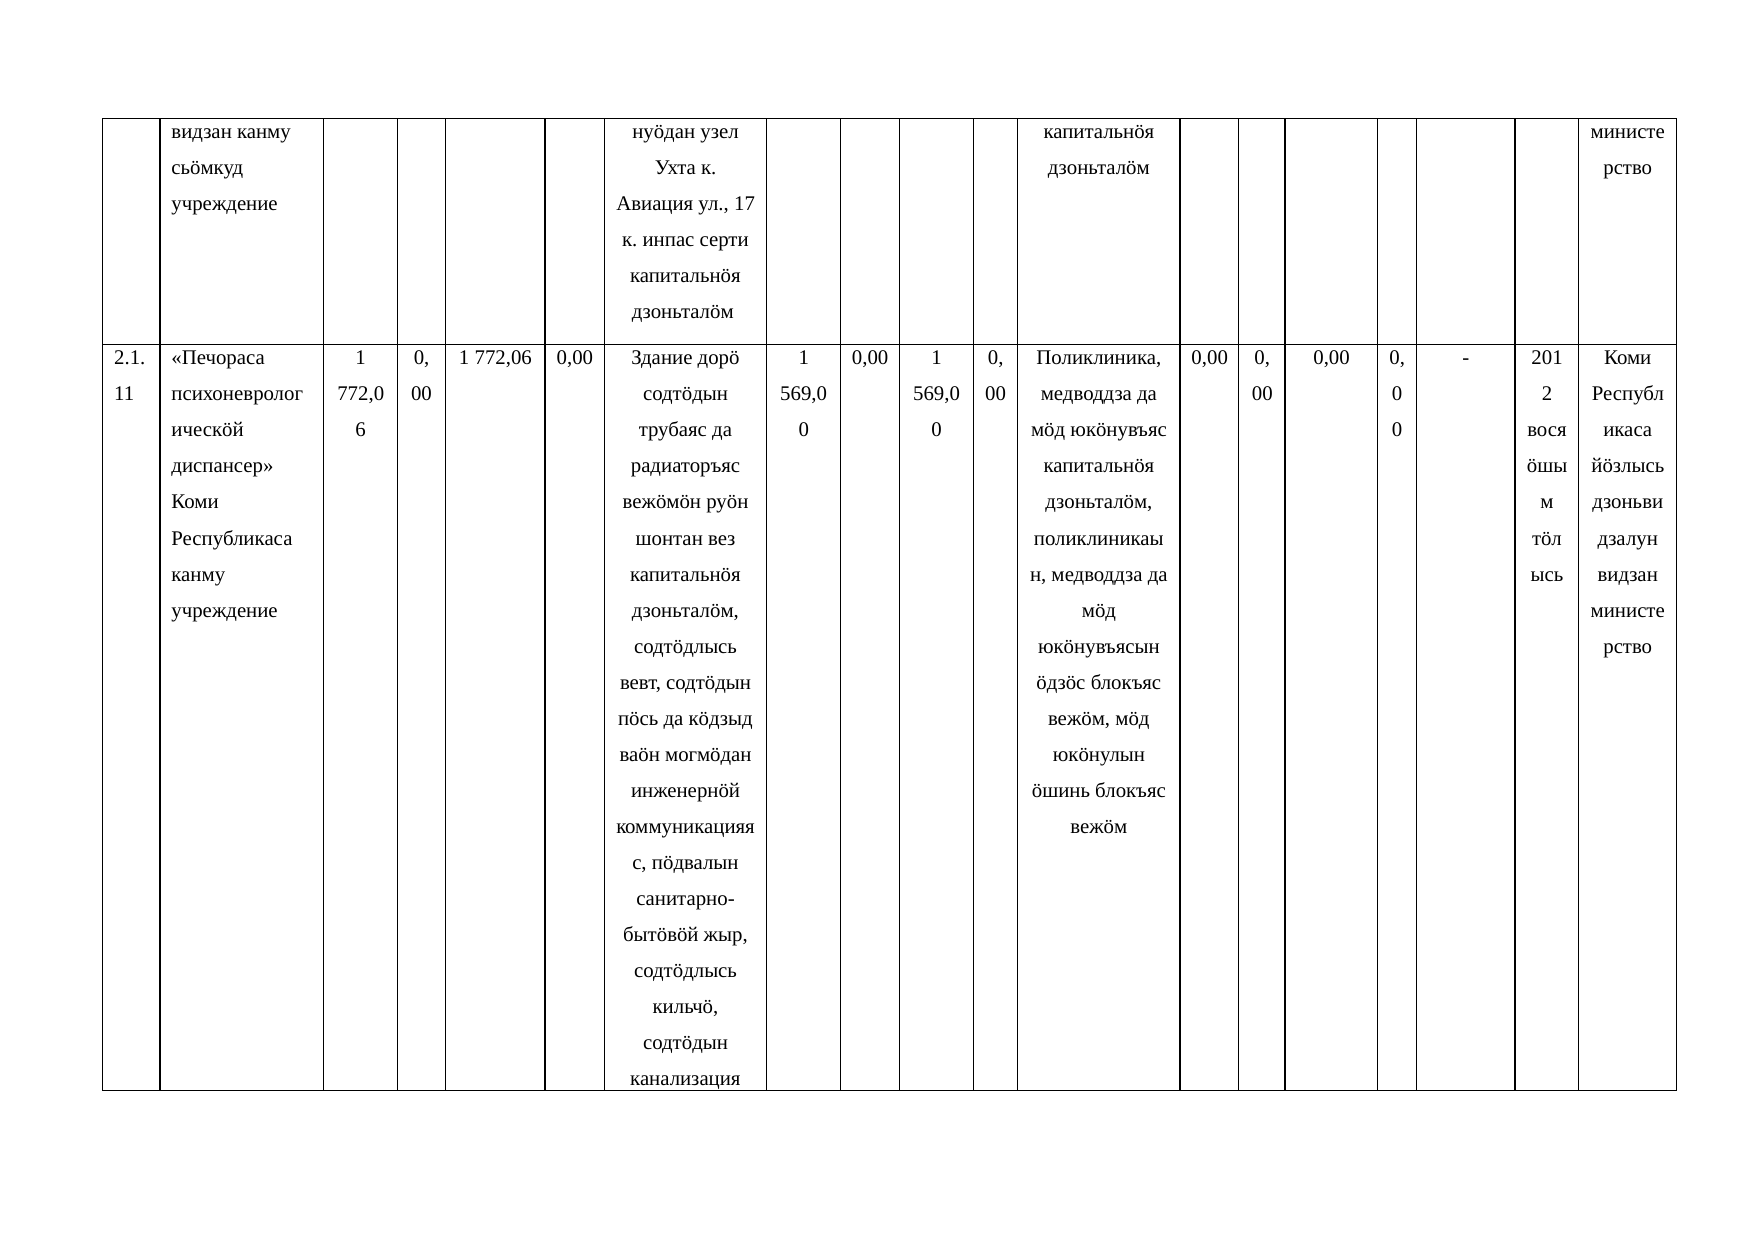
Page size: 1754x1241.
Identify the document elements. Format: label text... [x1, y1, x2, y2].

table_cell капитальнӧя дзоньталӧм [1018, 119, 1179, 344]
table_cell министерство [1579, 119, 1676, 344]
table_cell Поликлиника, медводдза да мӧд юкӧнувъяс капитальнӧя дзоньталӧм, поликлиникаын, медводдза да мӧд юкӧнувъясын ӧдзӧс блокъяс вежӧм, мӧд юкӧнулын ӧшинь блокъяс вежӧм [1018, 345, 1179, 1090]
table_cell [841, 119, 899, 344]
table_cell Здание дорӧ содтӧдын трубаяс да радиаторъяс вежӧмӧн руӧн шонтан вез капитальнӧя дзоньталӧм, содтӧдлысь вевт, содтӧдын пӧсь да кӧдзыд ваӧн могмӧдан инженернӧй коммуникацияяс, пӧдвалын санитарно-бытӧвӧй жыр, содтӧдлысь кильчӧ, содтӧдын канализация [605, 345, 766, 1090]
table_cell 1 772,06 [446, 345, 544, 1090]
table_cell 1 569,00 [900, 345, 973, 1090]
table_cell 0,00 [1286, 345, 1377, 1090]
table_cell [103, 119, 159, 344]
table_cell [1286, 119, 1377, 344]
table_cell видзан канму сьӧмкуд учреждение [161, 119, 323, 344]
table_cell [900, 119, 973, 344]
table_cell [324, 119, 397, 344]
table_cell 1 772,06 [324, 345, 397, 1090]
table_cell [974, 119, 1017, 344]
table_cell - [1417, 345, 1514, 1090]
table_cell [546, 119, 604, 344]
table_cell 0,00 [1181, 345, 1238, 1090]
table_cell - [1417, 119, 1514, 344]
table_cell «Печораса психоневрологическӧй диспансер» Коми Республикаса канму учреждение [161, 345, 323, 1090]
table_cell Коми Республикаса йӧзлысь дзоньвидзалун видзан министерство [1579, 345, 1676, 1090]
table_cell [1378, 119, 1416, 344]
table_cell 0,00 [1239, 345, 1284, 1090]
table_cell [1239, 119, 1284, 344]
table_cell 0,00 [398, 345, 445, 1090]
table_cell 0,00 [546, 345, 604, 1090]
table_cell 1 569,00 [767, 345, 840, 1090]
table_cell [398, 119, 445, 344]
table_cell [767, 119, 840, 344]
table_cell 2012 вося ӧшым тӧлысь [1516, 345, 1578, 1090]
table_cell [1516, 119, 1578, 344]
table_cell 2.1.11 [103, 345, 159, 1090]
table_cell нуӧдан узел Ухта к. Авиация ул., 17 к. инпас серти капитальнӧя дзоньталӧм [605, 119, 766, 344]
table_cell 0,00 [841, 345, 899, 1090]
table_cell 0,00 [1378, 345, 1416, 1090]
table_cell [446, 119, 544, 344]
table_cell 0,00 [974, 345, 1017, 1090]
table_cell [1181, 119, 1238, 344]
